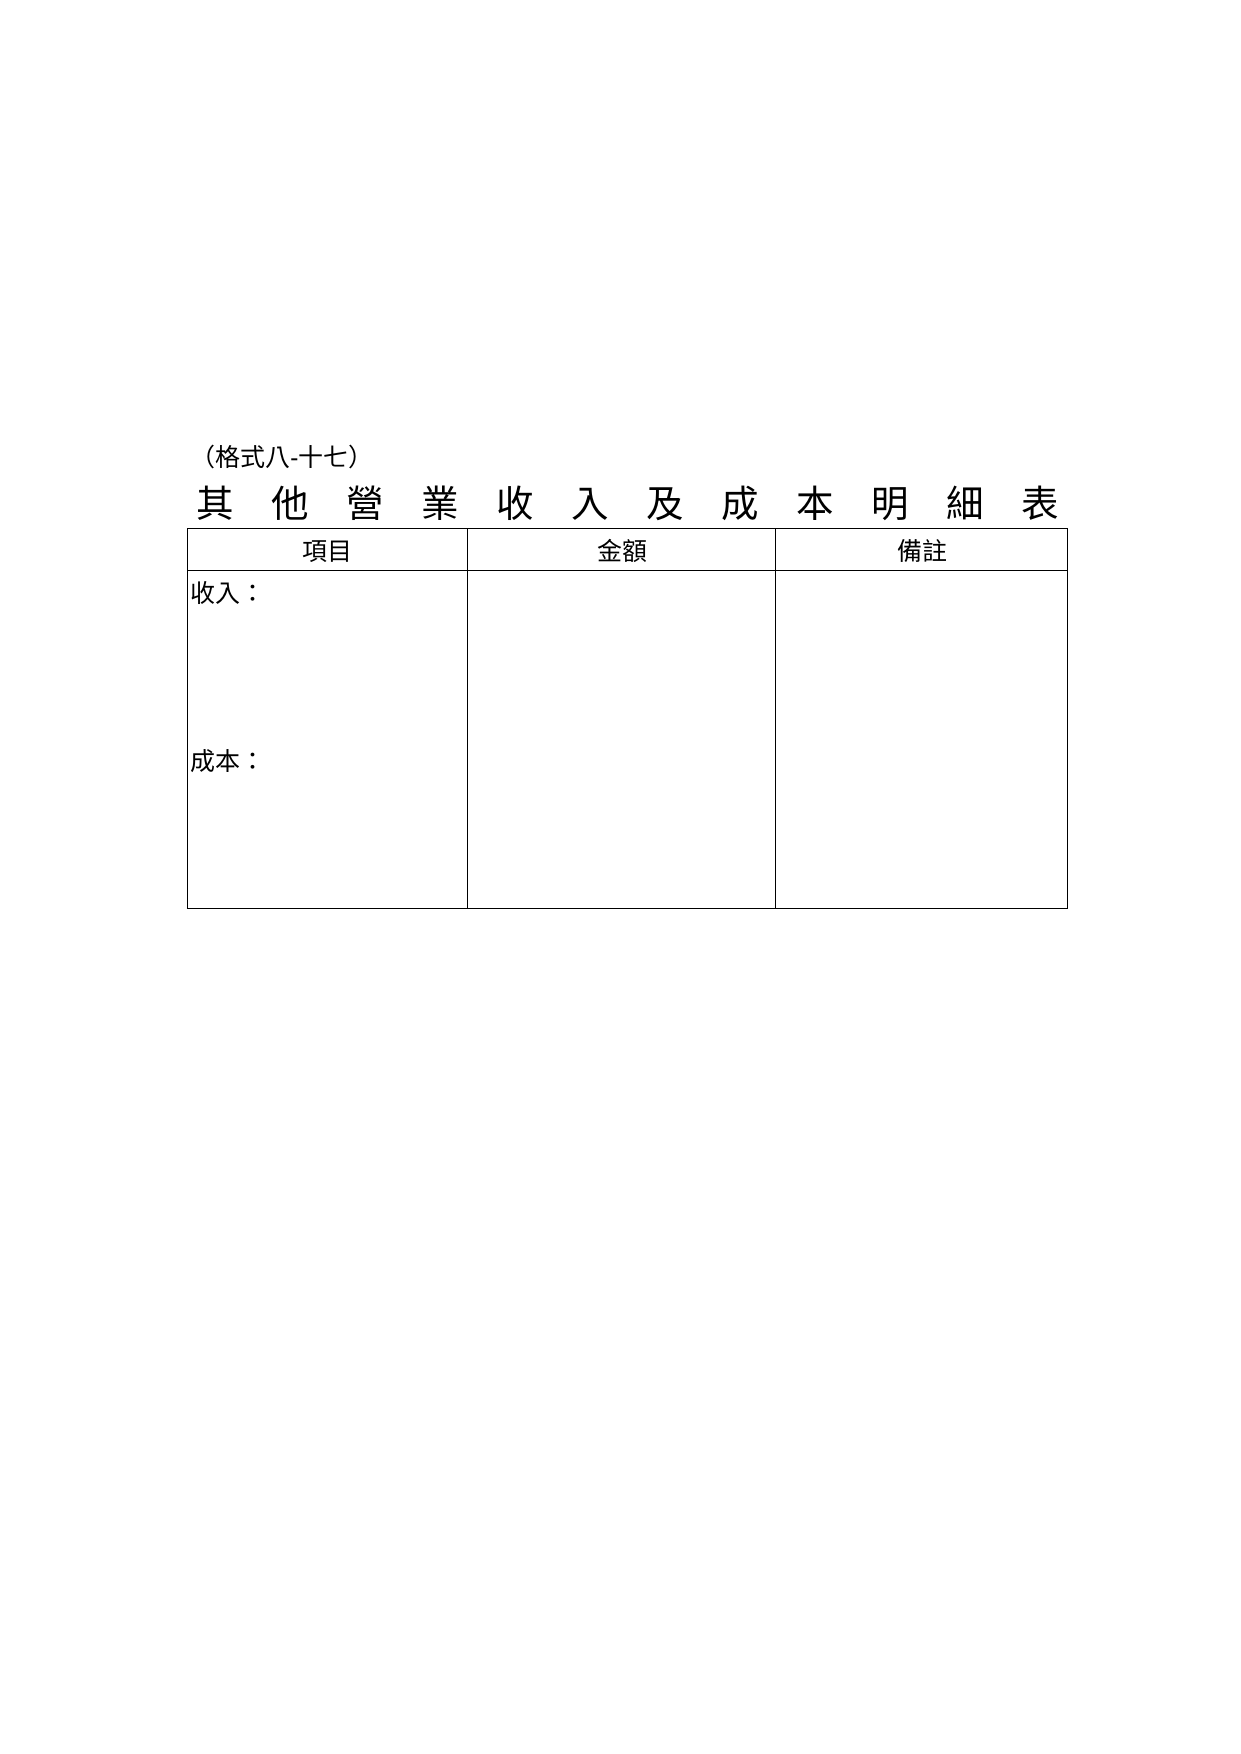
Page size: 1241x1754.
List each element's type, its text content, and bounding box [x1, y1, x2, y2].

table_cell [188, 613, 467, 654]
table_cell [468, 613, 775, 654]
table_cell [776, 823, 1067, 866]
table_cell [468, 739, 775, 781]
table_cell 備註 [776, 529, 1067, 570]
table_cell [468, 823, 775, 866]
table_cell [776, 866, 1067, 908]
table_cell [188, 697, 467, 739]
table_cell [776, 781, 1067, 823]
table_cell [468, 781, 775, 823]
table_cell [468, 697, 775, 739]
table_cell [776, 655, 1067, 697]
table_cell [468, 866, 775, 908]
table_cell [776, 613, 1067, 654]
table_cell [468, 655, 775, 697]
table_cell [776, 697, 1067, 739]
table_cell [188, 866, 467, 908]
table_cell 成本： [188, 739, 467, 781]
table_cell 收入： [188, 571, 467, 612]
table_cell [776, 571, 1067, 612]
table_cell 金額 [468, 529, 775, 570]
table_cell [188, 655, 467, 697]
table_cell [188, 781, 467, 823]
table_header （格式八-十七） [187, 438, 1068, 474]
table_cell [188, 823, 467, 866]
table_cell [776, 739, 1067, 781]
table_cell [468, 571, 775, 612]
table_cell 項目 [188, 529, 467, 570]
table_cell 其 他 營 業 收 入 及 成 本 明 細 表 [187, 474, 1068, 528]
